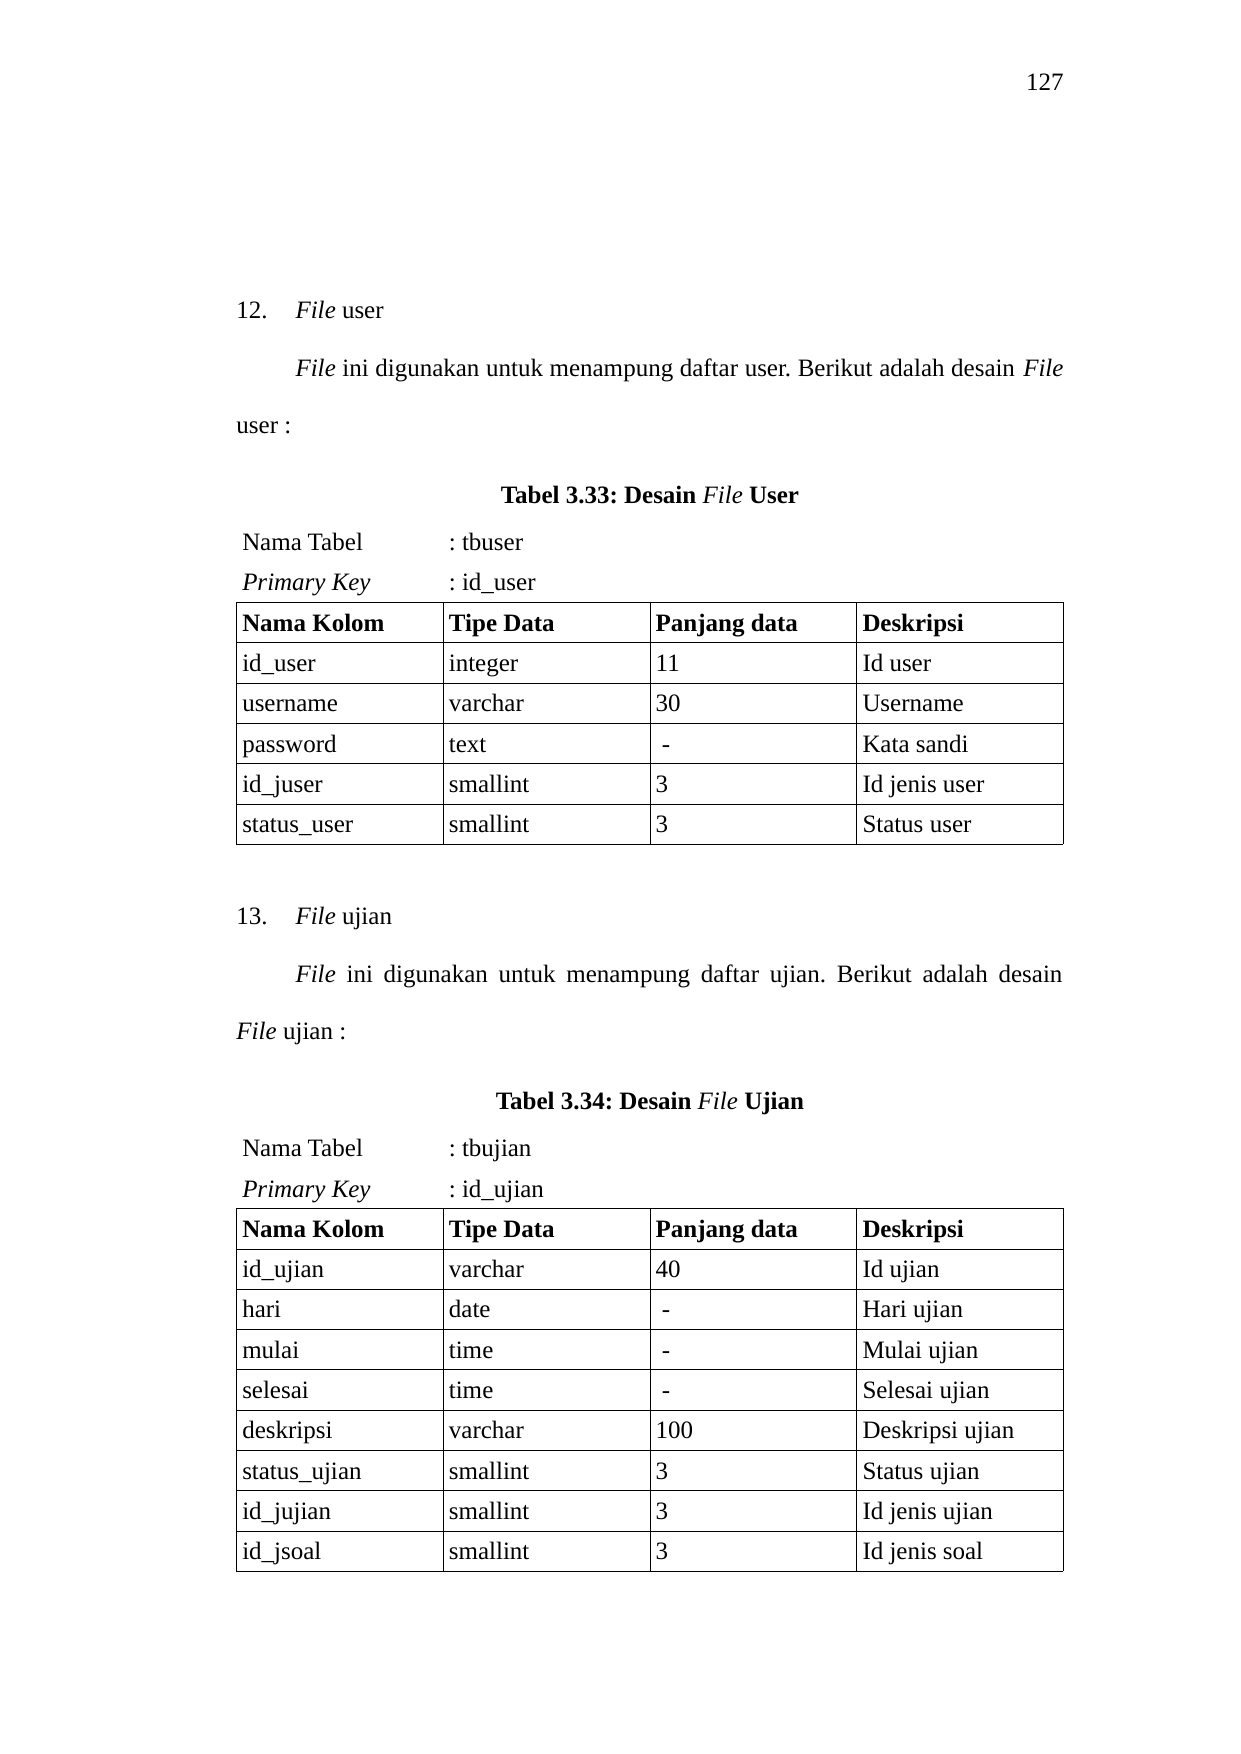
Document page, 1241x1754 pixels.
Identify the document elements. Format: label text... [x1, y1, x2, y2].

table_cell id_juser [237, 764, 443, 803]
table_cell Selesai ujian [857, 1370, 1063, 1410]
table_cell Id jenis soal [857, 1532, 1063, 1571]
list File ujian [236, 901, 1063, 930]
table_cell selesai [237, 1370, 443, 1410]
table_header Nama Tabel [236, 1128, 443, 1168]
table_cell Panjang data [651, 603, 856, 642]
table_cell status_user [237, 805, 443, 844]
table_cell integer [444, 643, 650, 683]
table_cell : id_user [443, 562, 1063, 602]
table_cell Deskripsi ujian [857, 1411, 1063, 1450]
table_cell Deskripsi [857, 1209, 1063, 1248]
table_cell smallint [444, 1491, 650, 1531]
table_cell Hari ujian [857, 1290, 1063, 1329]
table_cell 30 [651, 684, 856, 723]
text File ini digunakan untuk menampung daftar user. Berikut adalah desain File user : [236, 353, 1063, 439]
table_cell - [651, 1330, 856, 1369]
table_cell Status user [857, 805, 1063, 844]
table_cell : id_ujian [443, 1168, 1063, 1208]
table_cell id_jsoal [237, 1532, 443, 1571]
table_cell mulai [237, 1330, 443, 1369]
table_header : tbuser [443, 522, 1063, 562]
table_cell status_ujian [237, 1451, 443, 1490]
table_cell varchar [444, 684, 650, 723]
table_cell Username [857, 684, 1063, 723]
table_cell time [444, 1370, 650, 1410]
table_cell Deskripsi [857, 603, 1063, 642]
table_cell 3 [651, 805, 856, 844]
table_cell date [444, 1290, 650, 1329]
table_cell Tipe Data [444, 603, 650, 642]
table_cell 3 [651, 764, 856, 803]
table_cell id_ujian [237, 1250, 443, 1289]
table_cell Primary Key [236, 562, 443, 602]
table_header : tbujian [443, 1128, 1063, 1168]
table_cell time [444, 1330, 650, 1369]
table_header Nama Tabel [236, 522, 443, 562]
table_cell Mulai ujian [857, 1330, 1063, 1369]
table_cell id_jujian [237, 1491, 443, 1531]
table_cell varchar [444, 1250, 650, 1289]
table_cell Nama Kolom [237, 603, 443, 642]
table_cell 3 [651, 1532, 856, 1571]
table_cell Panjang data [651, 1209, 856, 1248]
table_cell smallint [444, 1532, 650, 1571]
table_cell - [651, 1290, 856, 1329]
table_cell id_user [237, 643, 443, 683]
table_cell - [651, 724, 856, 763]
table_cell 100 [651, 1411, 856, 1450]
table_cell 3 [651, 1491, 856, 1531]
text Tabel 3.34: Desain File Ujian [236, 1086, 1063, 1115]
table_cell Kata sandi [857, 724, 1063, 763]
table_cell smallint [444, 1451, 650, 1490]
table_cell username [237, 684, 443, 723]
table_cell varchar [444, 1411, 650, 1450]
table_cell smallint [444, 805, 650, 844]
table_cell text [444, 724, 650, 763]
table_cell Nama Kolom [237, 1209, 443, 1248]
table_cell 11 [651, 643, 856, 683]
table_cell Id user [857, 643, 1063, 683]
table_cell Status ujian [857, 1451, 1063, 1490]
table_cell Id jenis user [857, 764, 1063, 803]
text File ini digunakan untuk menampung daftar ujian. Berikut adalah desain File ujian : [236, 959, 1063, 1045]
table_cell deskripsi [237, 1411, 443, 1450]
table_cell 40 [651, 1250, 856, 1289]
table_cell Tipe Data [444, 1209, 650, 1248]
table_cell password [237, 724, 443, 763]
text Tabel 3.33: Desain File User [236, 480, 1063, 509]
table_cell - [651, 1370, 856, 1410]
table_cell Primary Key [236, 1168, 443, 1208]
table_cell Id ujian [857, 1250, 1063, 1289]
table_cell hari [237, 1290, 443, 1329]
table_cell Id jenis ujian [857, 1491, 1063, 1531]
list File user [236, 295, 1063, 324]
table_cell 3 [651, 1451, 856, 1490]
table_cell smallint [444, 764, 650, 803]
